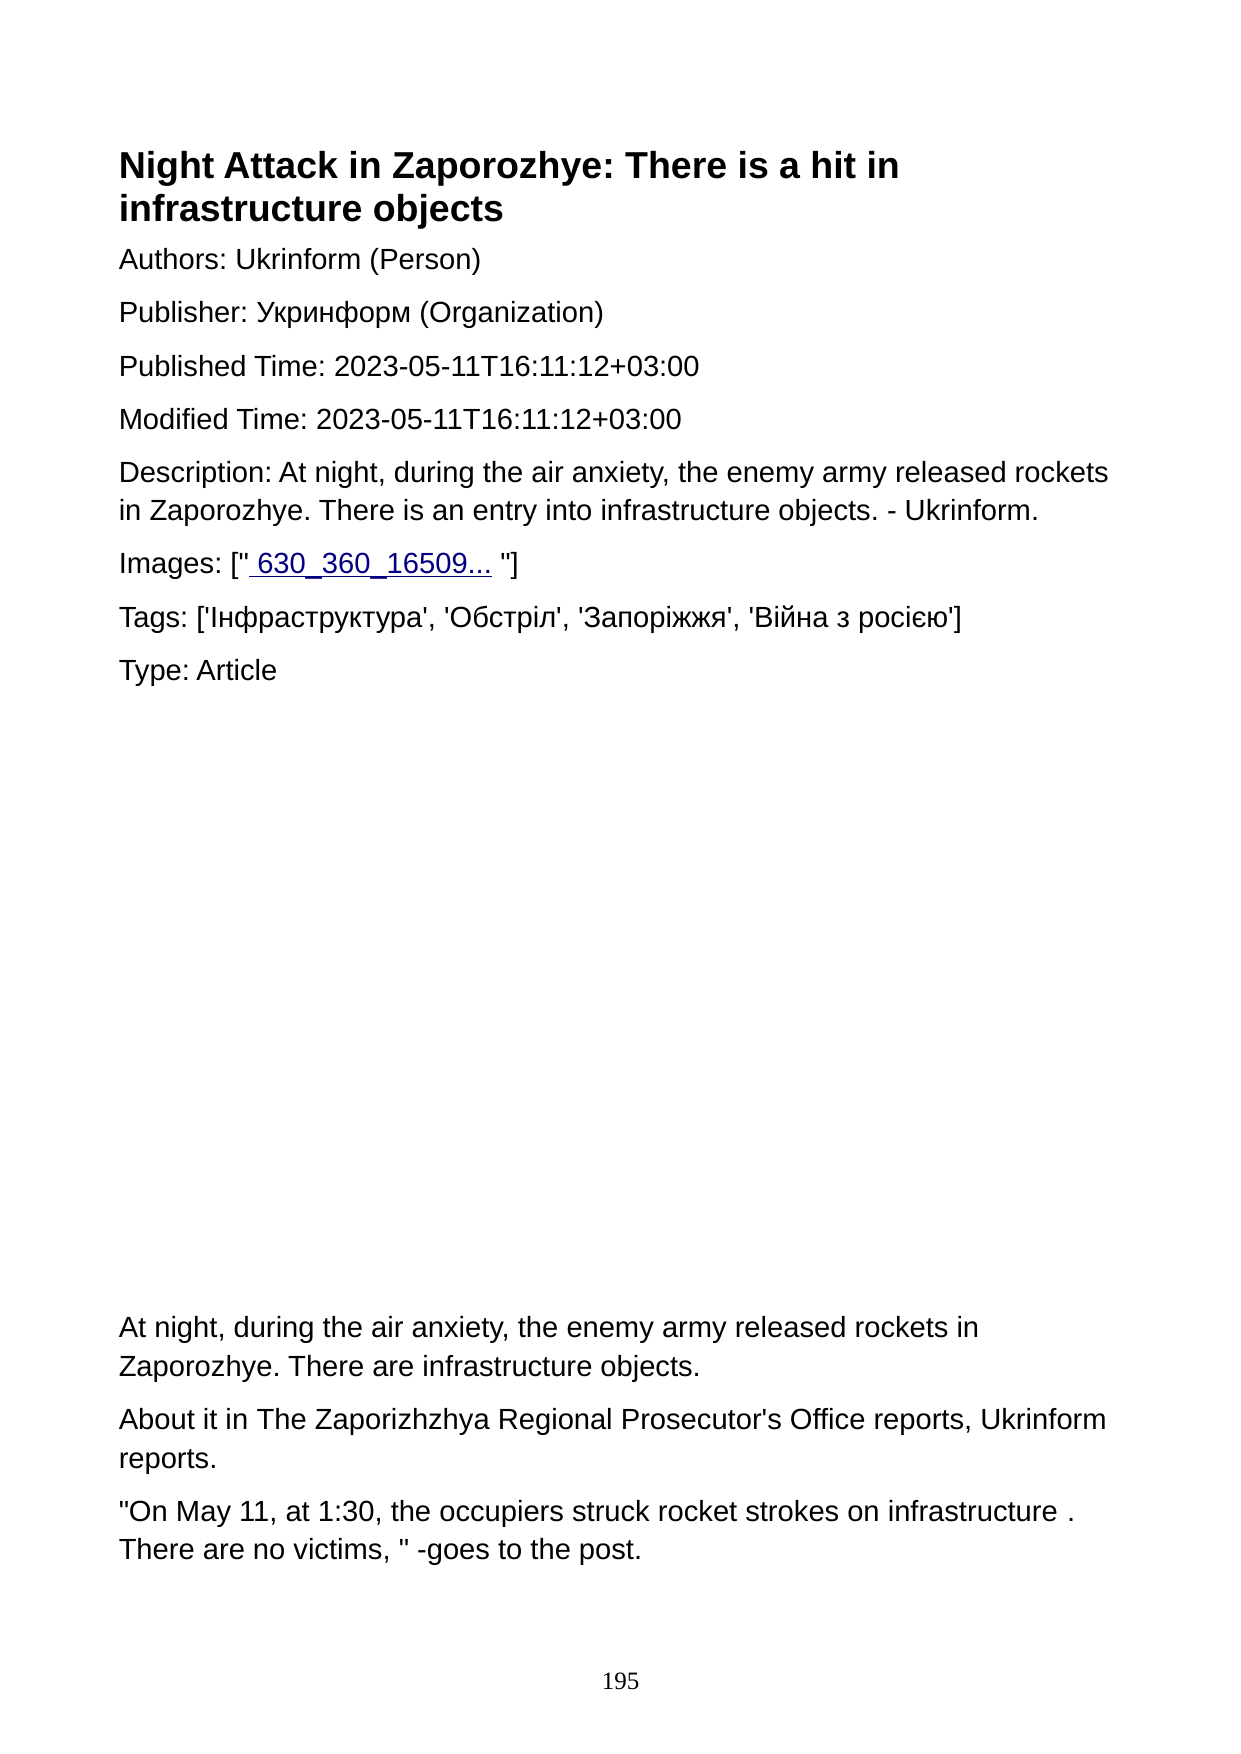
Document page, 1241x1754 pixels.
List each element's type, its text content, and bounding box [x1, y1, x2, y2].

text Authors: Ukrinform (Person) [118, 242, 1122, 276]
subtitle Night Attack in Zaporozhye: There is a hit in infrastructure objects [118, 143, 1122, 230]
text At night, during the air anxiety, the enemy army released rockets in Zaporozhye. There are infrastructure objects. [118, 706, 1122, 1382]
text Tags: ['Інфраструктура', 'Обстріл', 'Запоріжжя', 'Війна з росією'] [118, 599, 1122, 633]
text Published Time: 2023-05-11T16:11:12+03:00 [118, 348, 1122, 382]
text About it in The Zaporizhzhya Regional Prosecutor's Office reports, Ukrinform reports. [118, 1402, 1122, 1474]
text "On May 11, at 1:30, the occupiers struck rocket strokes on infrastructure . There are no victims, " -goes to the post. [118, 1494, 1122, 1566]
text Description: At night, during the air anxiety, the enemy army released rockets in Zaporozhye. There is an entry into infrastructure objects. - Ukrinform. [118, 455, 1122, 527]
text Publisher: Укринформ (Organization) [118, 295, 1122, 329]
text Type: Article [118, 653, 1122, 686]
text Images: [" 630_360_16509... "] [118, 546, 1122, 580]
text Modified Time: 2023-05-11T16:11:12+03:00 [118, 402, 1122, 435]
